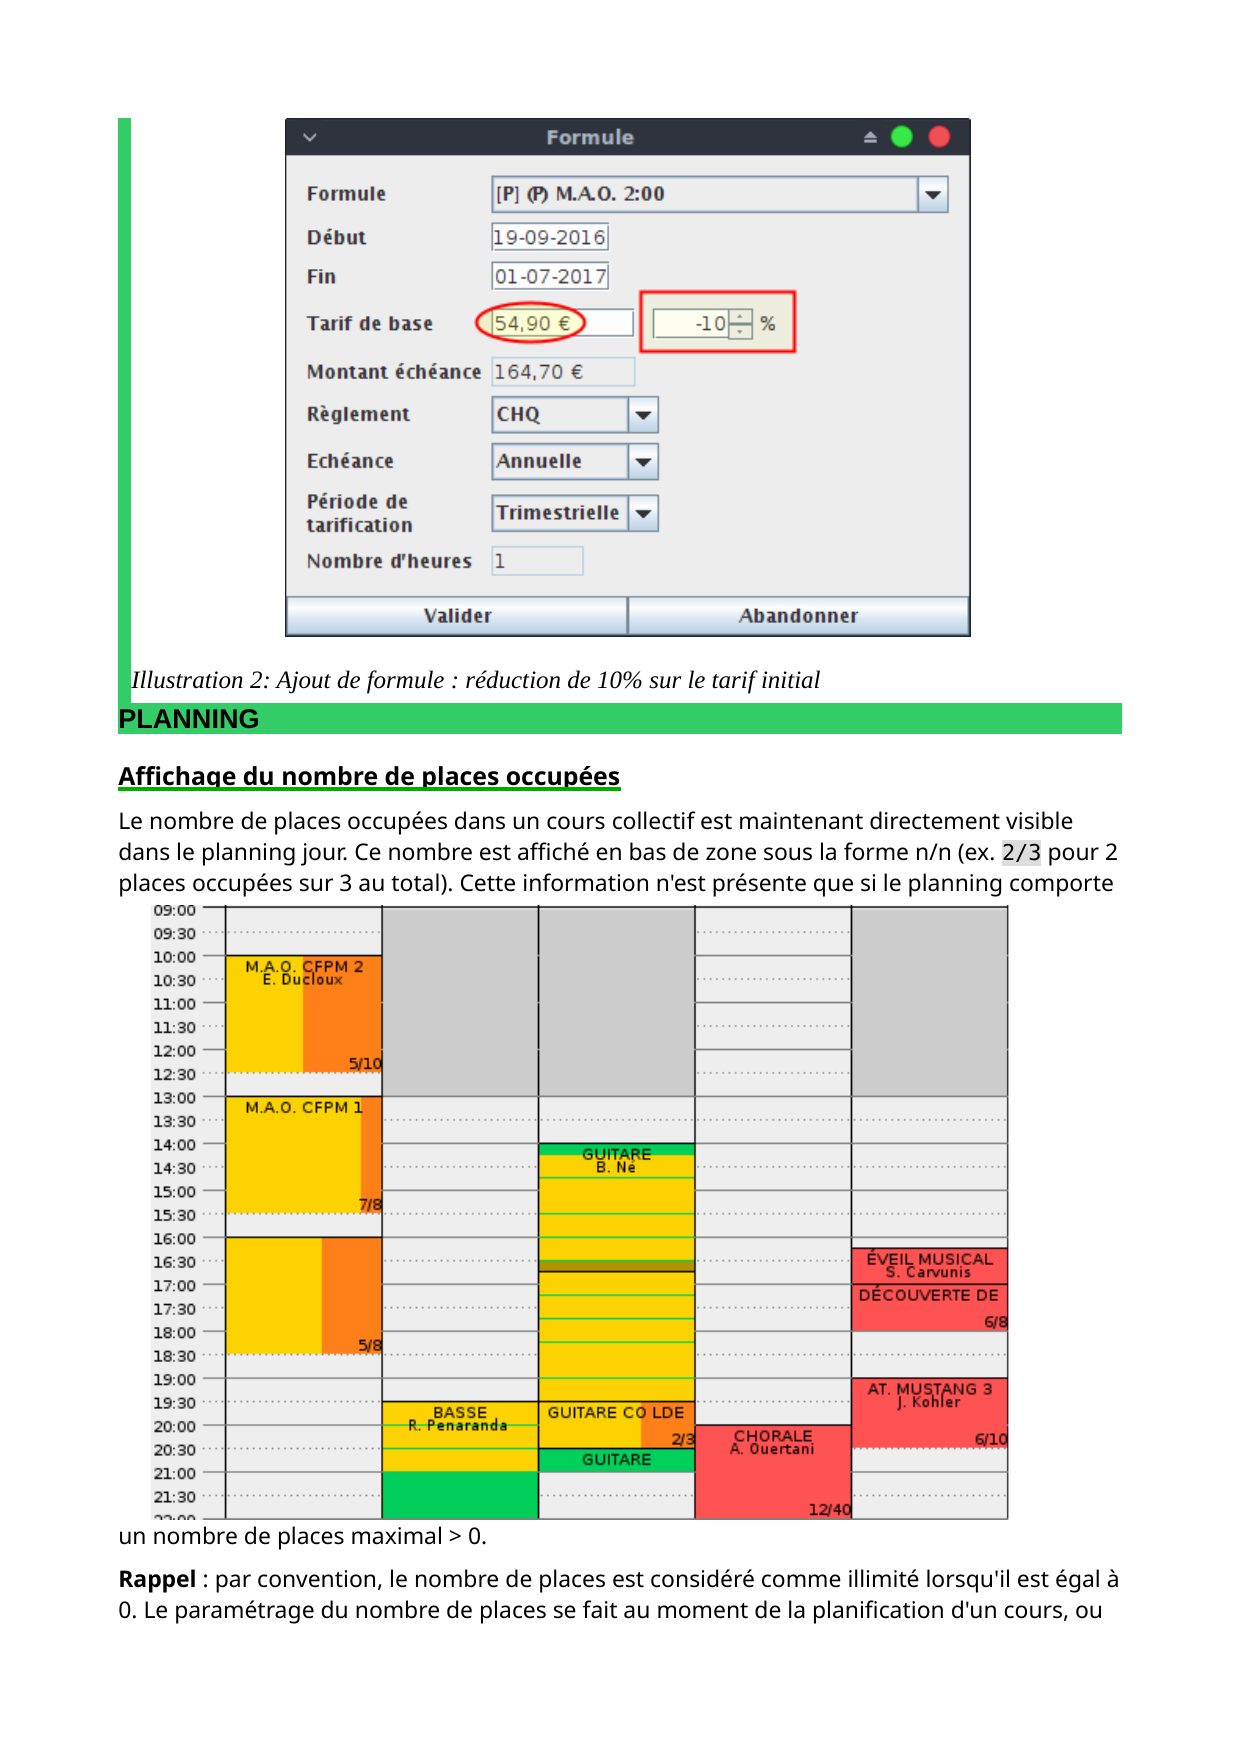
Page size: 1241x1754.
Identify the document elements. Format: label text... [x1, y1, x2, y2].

subtitle PLANNING [118, 637, 1122, 734]
text Illustration 2: Ajout de formule : réduction de 10% sur le tarif initial [131, 637, 1125, 694]
picture [150, 905, 1009, 1520]
subtitle Affichage du nombre de places occupées [118, 759, 1122, 792]
text Rappel : par convention, le nombre de places est considéré comme illimité lorsqu'il est égal à 0. Le paramétrage du nombre de places se fait au moment de la planification d'un cours, ou [118, 1563, 1122, 1625]
picture [285, 118, 971, 637]
text Le nombre de places occupées dans un cours collectif est maintenant directement visible dans le planning jour. Ce nombre est affiché en bas de zone sous la forme n/n (ex. 2/3 pour 2 places occupées sur 3 au total). Cette information n'est présente que si le planning comporte un nombre de places maximal > 0. [118, 805, 1122, 1551]
